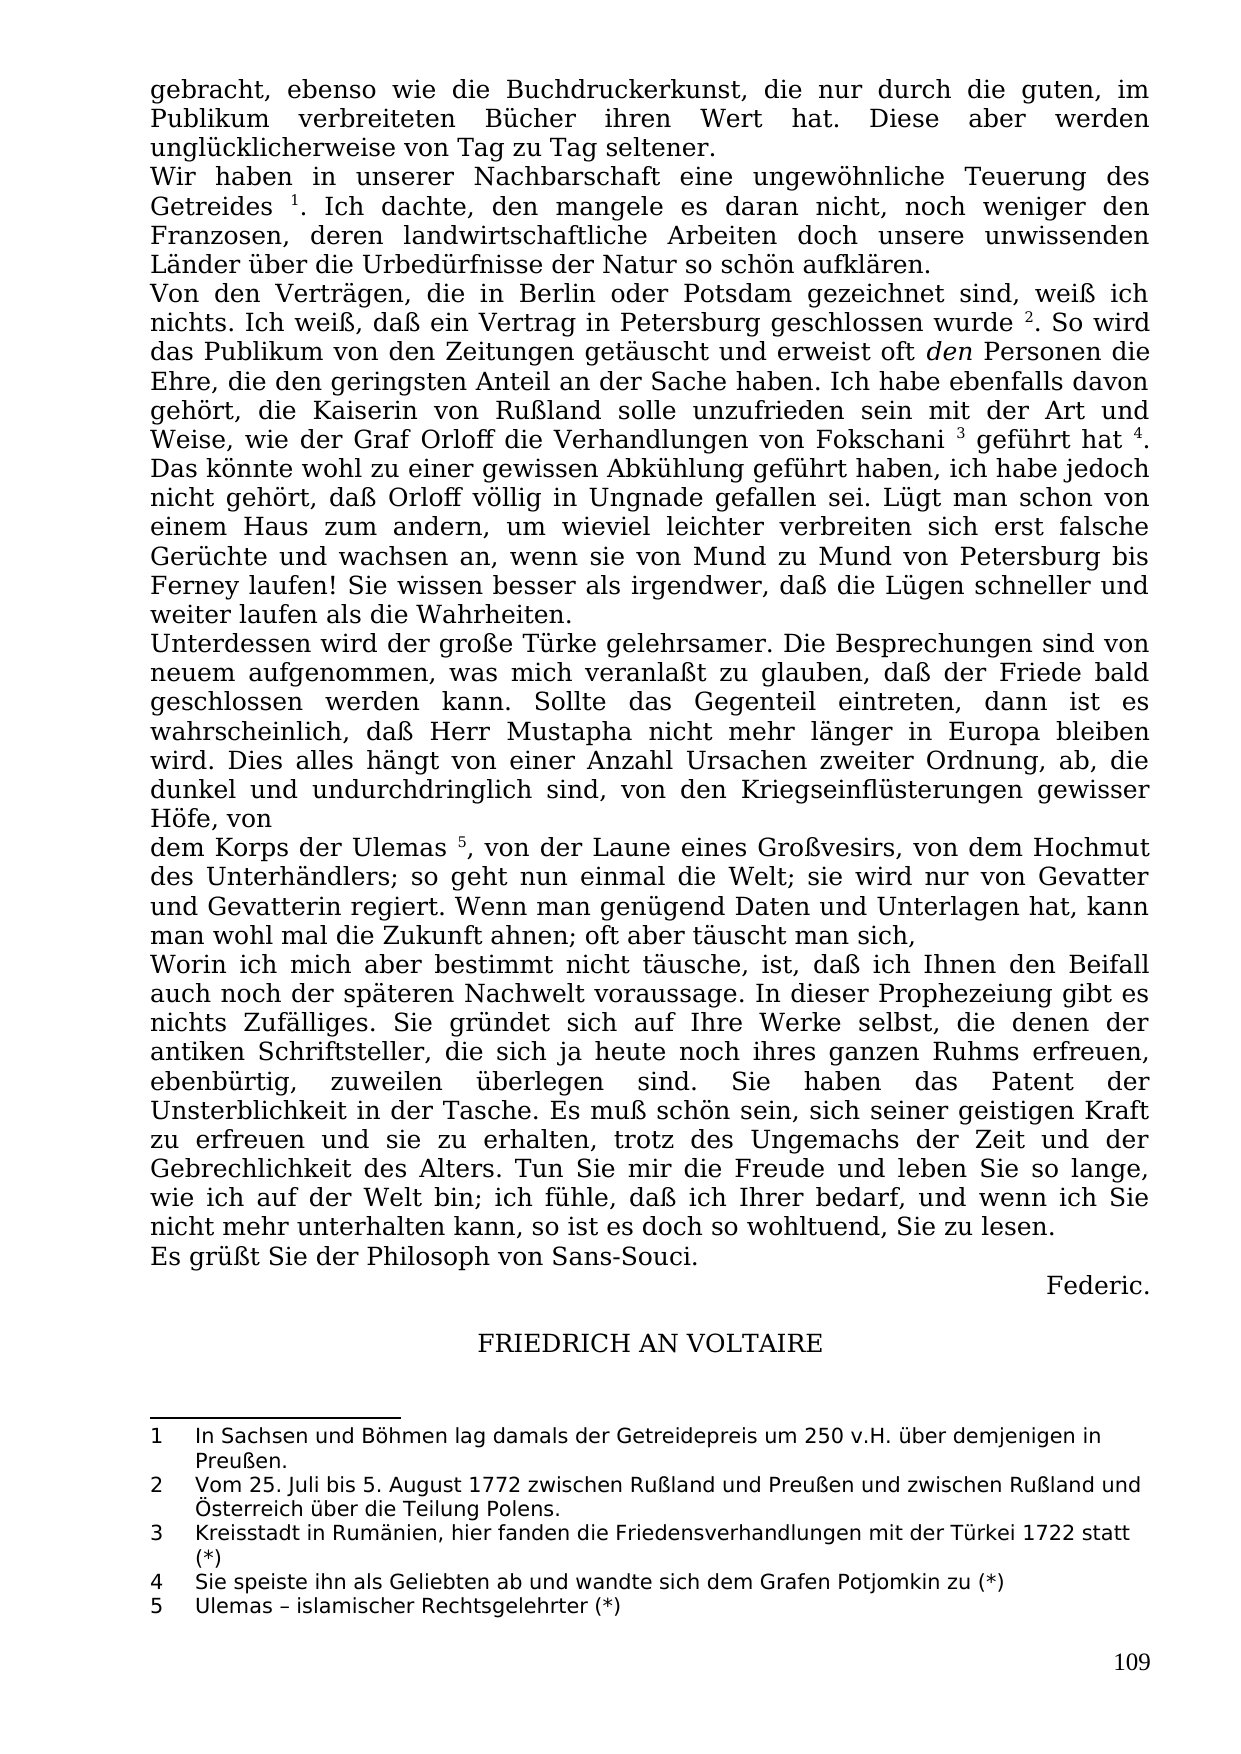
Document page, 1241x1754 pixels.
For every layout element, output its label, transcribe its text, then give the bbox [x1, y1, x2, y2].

text Kreisstadt in Rumänien, hier fanden die Friedensverhandlungen mit der Türkei 1722 statt (*) [150, 1521, 1151, 1570]
text Worin ich mich aber bestimmt nicht täusche, ist, daß ich Ihnen den Beifall auch noch der späteren Nachwelt voraussage. In dieser Prophezeiung gibt es nichts Zufälliges. Sie gründet sich auf Ihre Werke selbst, die denen der antiken Schriftsteller, die sich ja heute noch ihres ganzen Ruhms erfreuen, ebenbürtig, zuweilen überlegen sind. Sie haben das Patent der Unsterblichkeit in der Tasche. Es muß schön sein, sich seiner geistigen Kraft zu erfreuen und sie zu erhalten, trotz des Ungemachs der Zeit und der Gebrechlichkeit des Alters. Tun Sie mir die Freude und leben Sie so lange, wie ich auf der Welt bin; ich fühle, daß ich Ihrer bedarf, und wenn ich Sie nicht mehr unterhalten kann, so ist es doch so wohltuend, Sie zu lesen. [150, 950, 1151, 1242]
text In Sachsen und Böhmen lag damals der Getreidepreis um 250 v.H. über demjenigen in Preußen. [150, 1424, 1151, 1473]
text Ulemas – islamischer Rechtsgelehrter (*) [150, 1594, 1151, 1618]
text FRIEDRICH AN VOLTAIRE [150, 1329, 1151, 1358]
text Es grüßt Sie der Philosoph von Sans-Souci. [150, 1242, 1151, 1271]
text Von den Verträgen, die in Berlin oder Potsdam gezeichnet sind, weiß ich nichts. Ich weiß, daß ein Vertrag in Petersburg geschlossen wurde . So wird das Publikum von den Zeitungen getäuscht und erweist oft den Personen die Ehre, die den geringsten Anteil an der Sache haben. Ich habe ebenfalls davon gehört, die Kaiserin von Rußland solle unzufrieden sein mit der Art und Weise, wie der Graf Orloff die Verhandlungen von Fokschani geführt hat . Das könnte wohl zu einer gewissen Abkühlung geführt haben, ich habe jedoch nicht gehört, daß Orloff völlig in Ungnade gefallen sei. Lügt man schon von einem Haus zum andern, um wieviel leichter verbreiten sich erst falsche Gerüchte und wachsen an, wenn sie von Mund zu Mund von Petersburg bis Ferney laufen! Sie wissen besser als irgendwer, daß die Lügen schneller und weiter laufen als die Wahrheiten. [150, 279, 1151, 629]
text dem Korps der Ulemas , von der Laune eines Großvesirs, von dem Hochmut des Unterhändlers; so geht nun einmal die Welt; sie wird nur von Gevatter und Gevatterin regiert. Wenn man genügend Daten und Unterlagen hat, kann man wohl mal die Zukunft ahnen; oft aber täuscht man sich, [150, 833, 1151, 950]
text gebracht, ebenso wie die Buchdruckerkunst, die nur durch die guten, im Publikum verbreiteten Bücher ihren Wert hat. Diese aber werden unglücklicherweise von Tag zu Tag seltener. [150, 75, 1151, 162]
text Federic. [150, 1271, 1151, 1300]
text Sie speiste ihn als Geliebten ab und wandte sich dem Grafen Potjomkin zu (*) [150, 1570, 1151, 1594]
text Unterdessen wird der große Türke gelehrsamer. Die Besprechungen sind von neuem aufgenommen, was mich veranlaßt zu glauben, daß der Friede bald geschlossen werden kann. Sollte das Gegenteil eintreten, dann ist es wahrscheinlich, daß Herr Mustapha nicht mehr länger in Europa bleiben wird. Dies alles hängt von einer Anzahl Ursachen zweiter Ordnung, ab, die dunkel und undurchdringlich sind, von den Kriegseinflüsterungen gewisser Höfe, von [150, 629, 1151, 833]
text Vom 25. Juli bis 5. August 1772 zwischen Rußland und Preußen und zwischen Rußland und Österreich über die Teilung Polens. [150, 1473, 1151, 1521]
text Wir haben in unserer Nachbarschaft eine ungewöhnliche Teuerung des Getreides . Ich dachte, den mangele es daran nicht, noch weniger den Franzosen, deren landwirtschaftliche Arbeiten doch unsere unwissenden Länder über die Urbedürfnisse der Natur so schön aufklären. [150, 162, 1151, 279]
